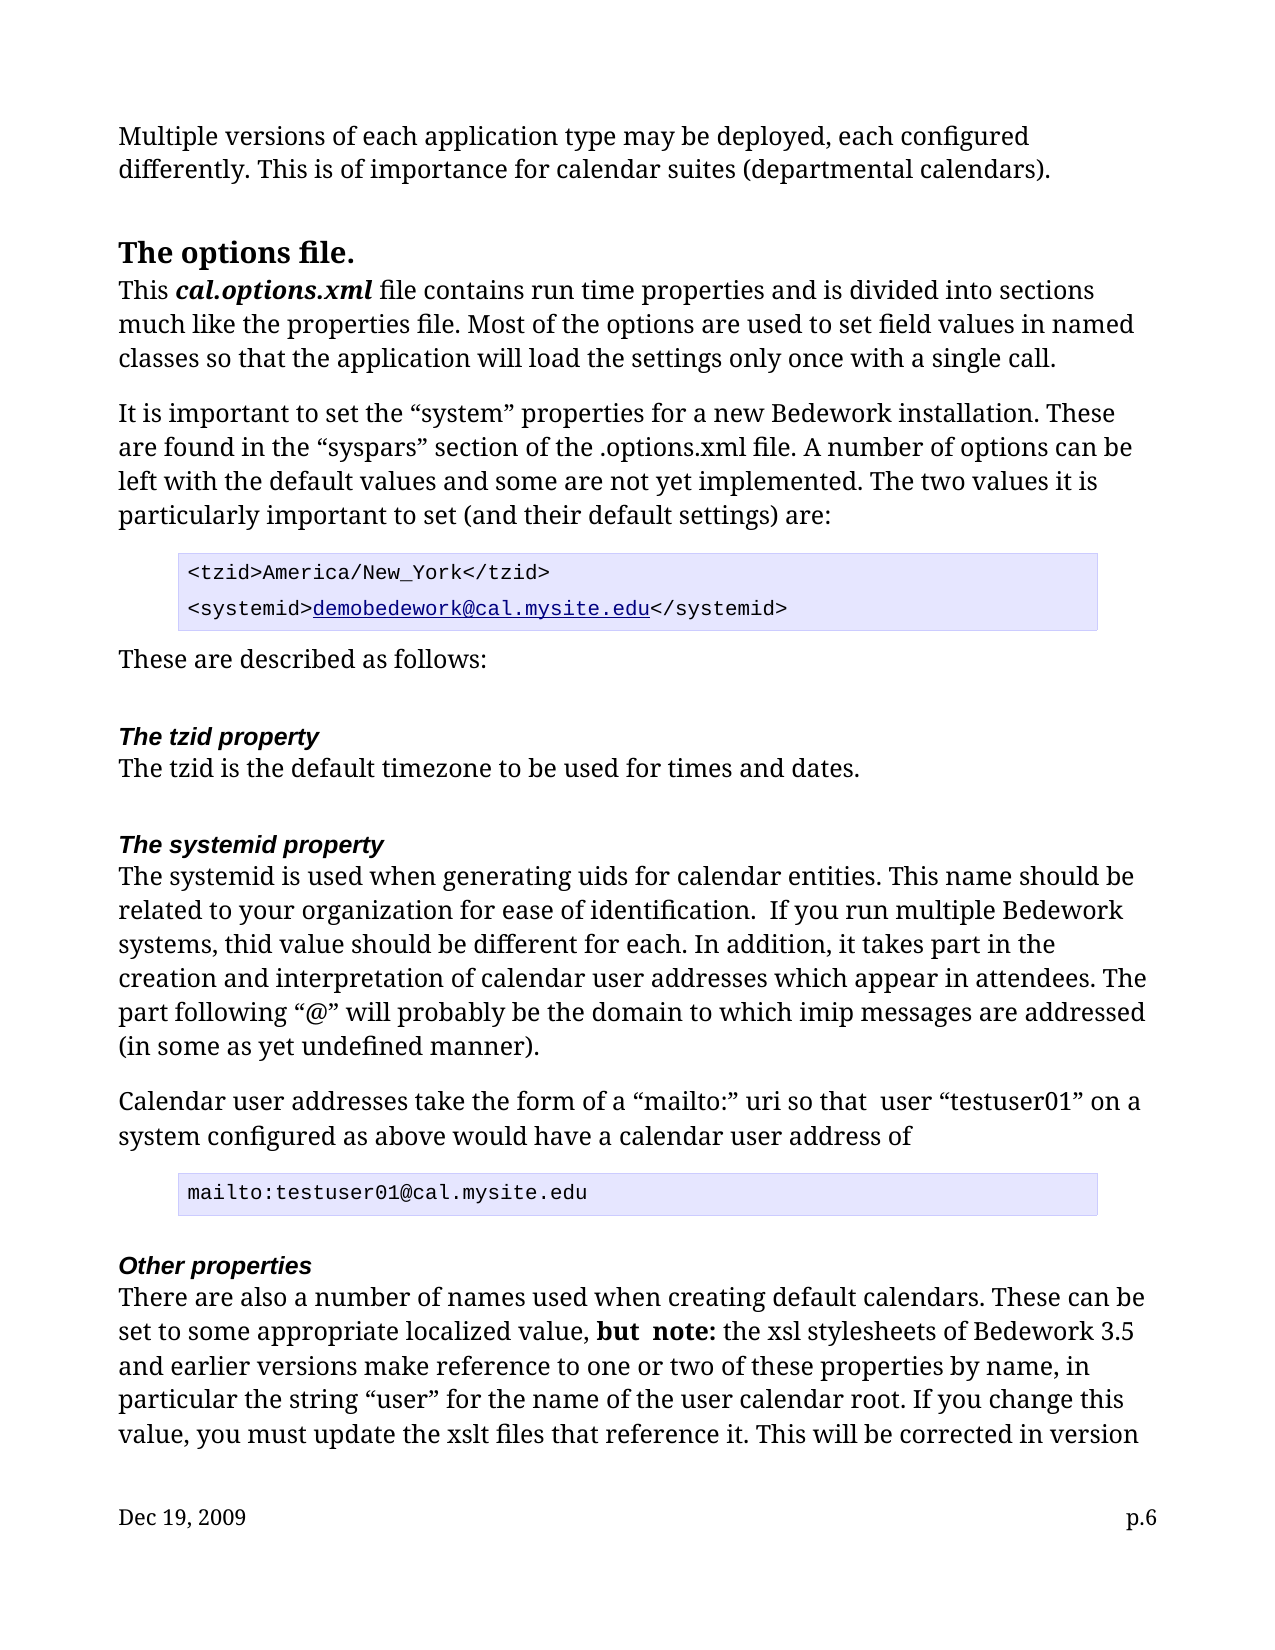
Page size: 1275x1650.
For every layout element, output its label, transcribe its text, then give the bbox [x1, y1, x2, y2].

text mailto:testuser01@cal.mysite.edu [179, 1174, 1097, 1215]
text There are also a number of names used when creating default calendars. These can be set to some appropriate localized value, but note: the xsl stylesheets of Bedework 3.5 and earlier versions make reference to one or two of these properties by name, in particular the string “user” for the name of the user calendar root. If you change this value, you must update the xslt files that reference it. This will be corrected in version [118, 1280, 1157, 1450]
text <systemid>demobedework@cal.mysite.edu</systemid> [179, 588, 1097, 630]
subtitle The options file. [118, 233, 1157, 272]
text The tzid is the default timezone to be used for times and dates. [118, 750, 1157, 784]
subtitle Other properties [118, 1252, 1157, 1280]
text It is important to set the “system” properties for a new Bedework installation. These are found in the “syspars” section of the .options.xml file. A number of options can be left with the default values and some are not yet implemented. The two values it is particularly important to set (and their default settings) are: [118, 396, 1157, 532]
text Multiple versions of each application type may be deployed, each configured differently. This is of importance for calendar suites (departmental calendars). [118, 118, 1157, 186]
text These are described as follows: [118, 642, 1157, 676]
text Calendar user addresses take the form of a “mailto:” uri so that user “testuser01” on a system configured as above would have a calendar user address of [118, 1084, 1157, 1152]
text The systemid is used when generating uids for calendar entities. This name should be related to your organization for ease of identification. If you run multiple Bedework systems, thid value should be different for each. In addition, it takes part in the creation and interpretation of calendar user addresses which appear in attendees. The part following “@” will probably be the domain to which imip messages are addressed (in some as yet undefined manner). [118, 859, 1157, 1063]
subtitle The systemid property [118, 831, 1157, 859]
text <tzid>America/New_York</tzid> [179, 554, 1097, 586]
text This cal.options.xml file contains run time properties and is divided into sections much like the properties file. Most of the options are used to set field values in named classes so that the application will load the settings only once with a single call. [118, 272, 1157, 375]
subtitle The tzid property [118, 723, 1157, 750]
